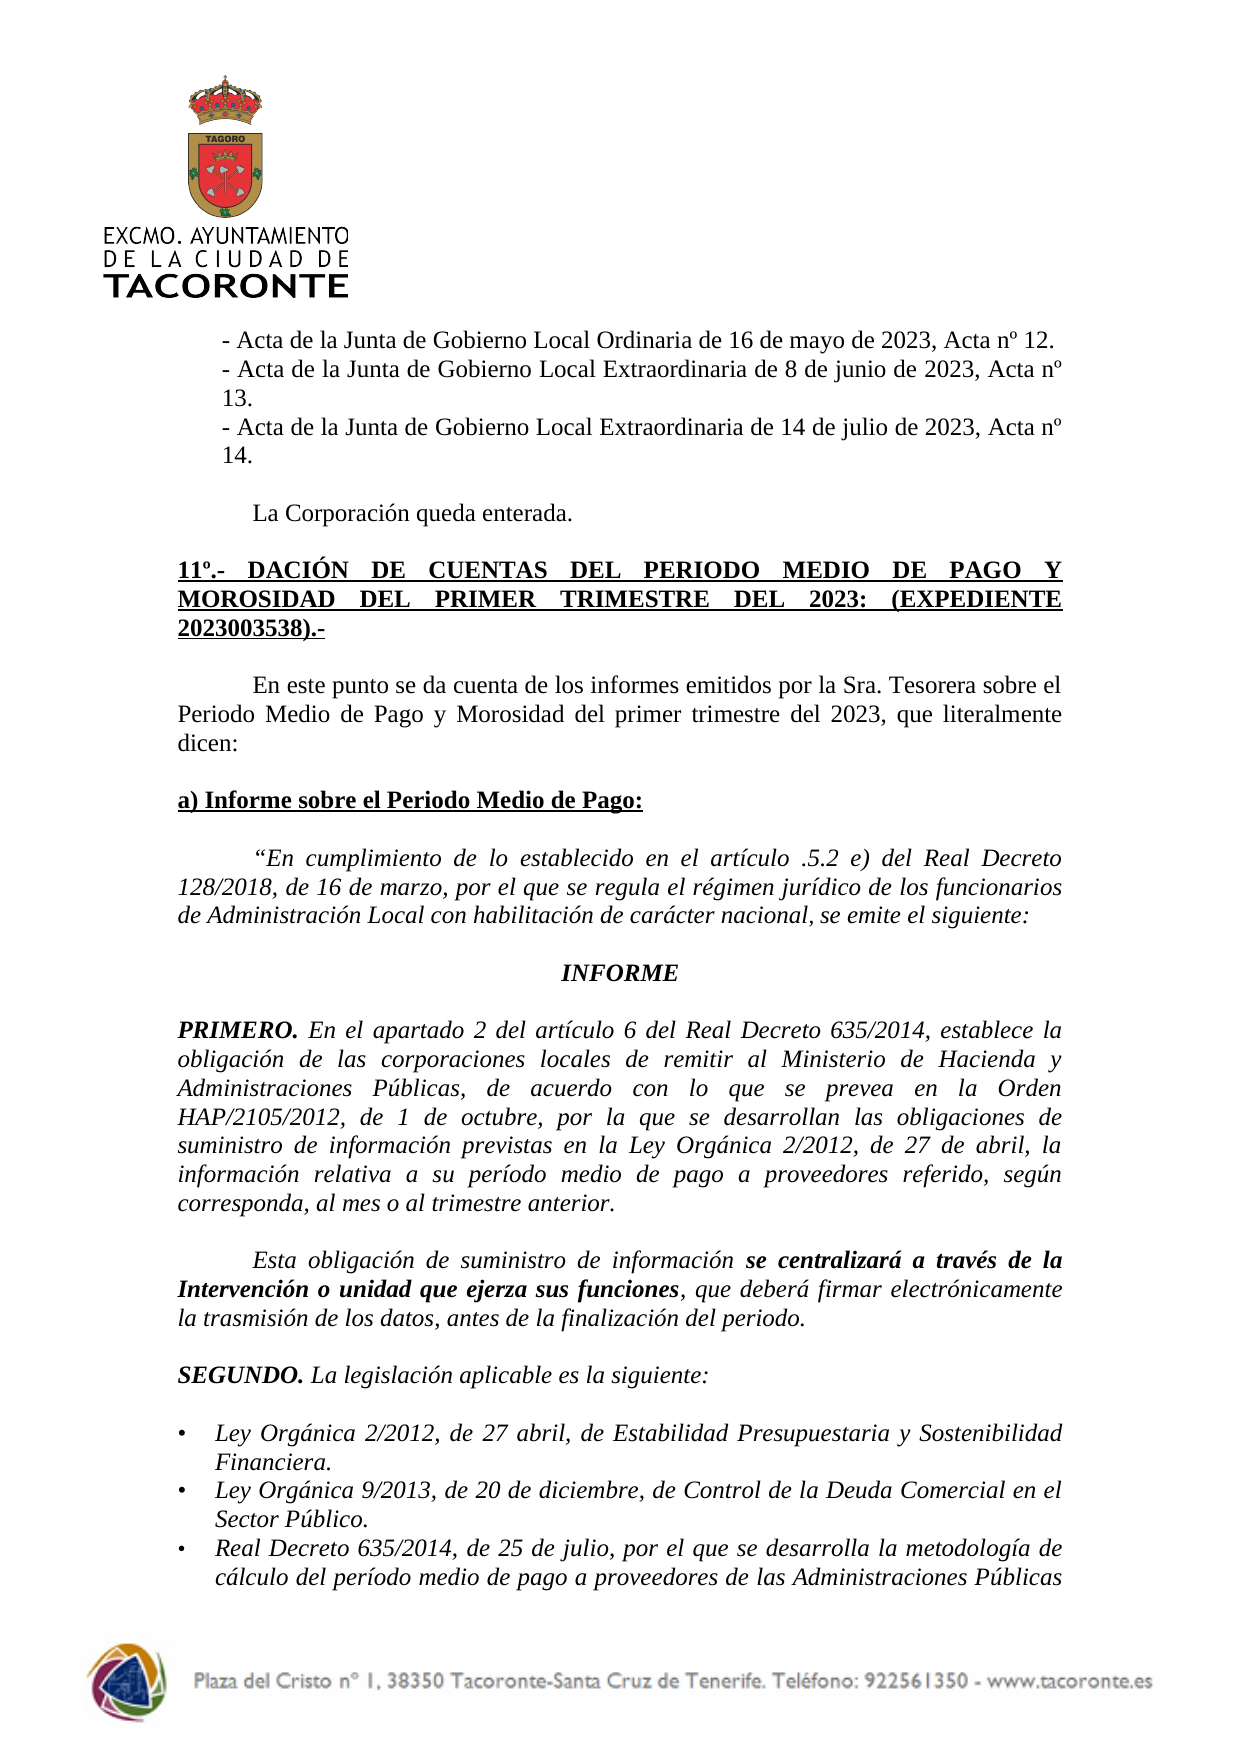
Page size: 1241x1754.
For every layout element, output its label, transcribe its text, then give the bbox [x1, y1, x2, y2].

text En este punto se da cuenta de los informes emitidos por la Sra. Tesorera sobre el Periodo Medio de Pago y Morosidad del primer trimestre del 2023, que literalmente dicen: [177, 670, 1063, 757]
text SEGUNDO. La legislación aplicable es la siguiente: [177, 1360, 1063, 1389]
list Ley Orgánica 9/2013, de 20 de diciembre, de Control de la Deuda Comercial en el Sector Público. [177, 1475, 1063, 1533]
text - Acta de la Junta de Gobierno Local Extraordinaria de 14 de julio de 2023, Acta nº 14. [222, 412, 1063, 469]
text MOROSIDAD DEL PRIMER TRIMESTRE DEL 2023: (EXPEDIENTE [177, 581, 1063, 609]
list Ley Orgánica 2/2012, de 27 abril, de Estabilidad Presupuestaria y Sostenibilidad Financiera. [177, 1418, 1063, 1475]
text “En cumplimiento de lo establecido en el artículo .5.2 e) del Real Decreto 128/2018, de 16 de marzo, por el que se regula el régimen jurídico de los funcionarios de Administración Local con habilitación de carácter nacional, se emite el siguiente: [177, 843, 1063, 929]
list Real Decreto 635/2014, de 25 de julio, por el que se desarrolla la metodología de cálculo del período medio de pago a proveedores de las Administraciones Públicas [177, 1533, 1063, 1590]
text PRIMERO. En el apartado 2 del artículo 6 del Real Decreto 635/2014, establece la obligación de las corporaciones locales de remitir al Ministerio de Hacienda y Administraciones Públicas, de acuerdo con lo que se prevea en la Orden HAP/2105/2012, de 1 de octubre, por la que se desarrollan las obligaciones de suministro de información previstas en la Ley Orgánica 2/2012, de 27 de abril, la información relativa a su período medio de pago a proveedores referido, según corresponda, al mes o al trimestre anterior. [177, 1015, 1063, 1217]
text 2023003538).- [177, 610, 1063, 642]
text a) Informe sobre el Periodo Medio de Pago: [177, 785, 1063, 814]
text La Corporación queda enterada. [177, 498, 1063, 527]
text Esta obligación de suministro de información se centralizará a través de la Intervención o unidad que ejerza sus funciones, que deberá firmar electrónicamente la trasmisión de los datos, antes de la finalización del periodo. [177, 1245, 1063, 1332]
picture [80, 1630, 1163, 1737]
text 11º.- DACIÓN DE CUENTAS DEL PERIODO MEDIO DE PAGO Y [177, 555, 1063, 580]
text INFORME [177, 958, 1063, 987]
text - Acta de la Junta de Gobierno Local Extraordinaria de 8 de junio de 2023, Acta nº 13. [222, 354, 1063, 412]
picture [103, 75, 348, 298]
text - Acta de la Junta de Gobierno Local Ordinaria de 16 de mayo de 2023, Acta nº 12. [222, 325, 1063, 354]
